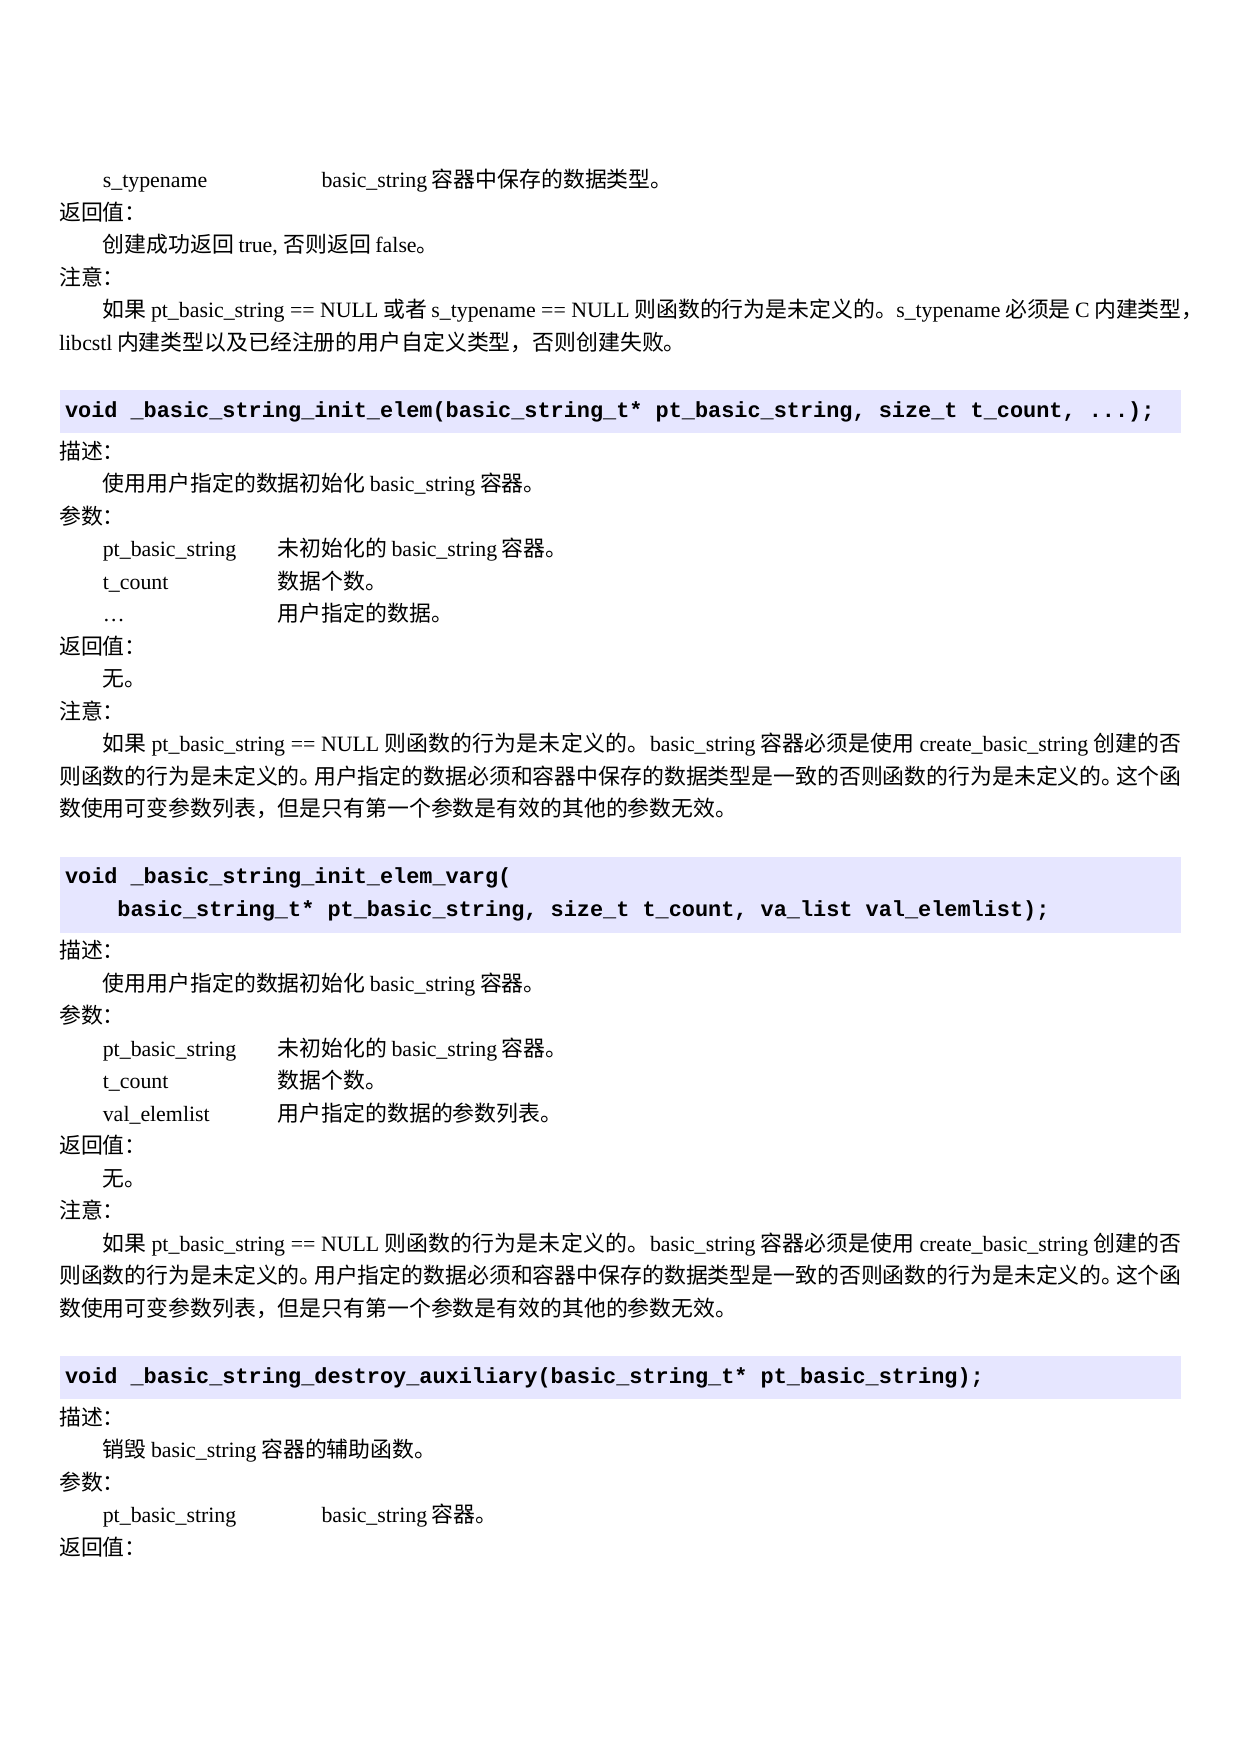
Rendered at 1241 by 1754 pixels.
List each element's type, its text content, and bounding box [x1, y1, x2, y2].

text val_elemlist 用户指定的数据的参数列表。 [59, 1095, 1181, 1128]
text 描述： [59, 1400, 1181, 1432]
text … 用户指定的数据。 [59, 596, 1181, 628]
table_header void _basic_string_init_elem_varg( basic_string_t* pt_basic_string, size_t t_count, va_list val_elemlist); [60, 857, 1181, 933]
text s_typename basic_string容器中保存的数据类型。 [59, 162, 1181, 194]
text 注意： [59, 693, 1181, 726]
text pt_basic_string 未初始化的basic_string容器。 [59, 1030, 1181, 1063]
text pt_basic_string basic_string容器。 [59, 1497, 1181, 1529]
text 使用用户指定的数据初始化basic_string容器。 [59, 965, 1181, 998]
text 创建成功返回true, 否则返回false。 [59, 227, 1181, 259]
text 参数： [59, 498, 1181, 531]
table_header void _basic_string_destroy_auxiliary(basic_string_t* pt_basic_string); [60, 1356, 1181, 1399]
text 如果pt_basic_string == NULL则函数的行为是未定义的。basic_string容器必须是使用create_basic_string创建的否则函数的行为是未定义的。用户指定的数据必须和容器中保存的数据类型是一致的否则函数的行为是未定义的。这个函数使用可变参数列表，但是只有第一个参数是有效的其他的参数无效。 [59, 726, 1181, 823]
text 描述： [59, 435, 1181, 466]
text 销毁basic_string容器的辅助函数。 [59, 1432, 1181, 1464]
text 返回值： [59, 194, 1181, 227]
text t_count 数据个数。 [59, 563, 1181, 596]
text 无。 [59, 661, 1181, 693]
table_header void _basic_string_init_elem(basic_string_t* pt_basic_string, size_t t_count, ...); [60, 390, 1181, 433]
text 注意： [59, 259, 1181, 292]
text 如果pt_basic_string == NULL 或者s_typename == NULL则函数的行为是未定义的。s_typename必须是C内建类型，libcstl内建类型以及已经注册的用户自定义类型，否则创建失败。 [59, 292, 1181, 357]
text 使用用户指定的数据初始化basic_string容器。 [59, 466, 1181, 498]
text 返回值： [59, 1128, 1181, 1160]
text t_count 数据个数。 [59, 1063, 1181, 1095]
text 返回值： [59, 1529, 1181, 1562]
text 描述： [59, 934, 1181, 965]
text pt_basic_string 未初始化的basic_string容器。 [59, 531, 1181, 563]
text 参数： [59, 1464, 1181, 1497]
text 参数： [59, 998, 1181, 1030]
text 无。 [59, 1160, 1181, 1193]
text 如果pt_basic_string == NULL则函数的行为是未定义的。basic_string容器必须是使用create_basic_string创建的否则函数的行为是未定义的。用户指定的数据必须和容器中保存的数据类型是一致的否则函数的行为是未定义的。这个函数使用可变参数列表，但是只有第一个参数是有效的其他的参数无效。 [59, 1225, 1181, 1323]
text 注意： [59, 1193, 1181, 1225]
text 返回值： [59, 628, 1181, 661]
